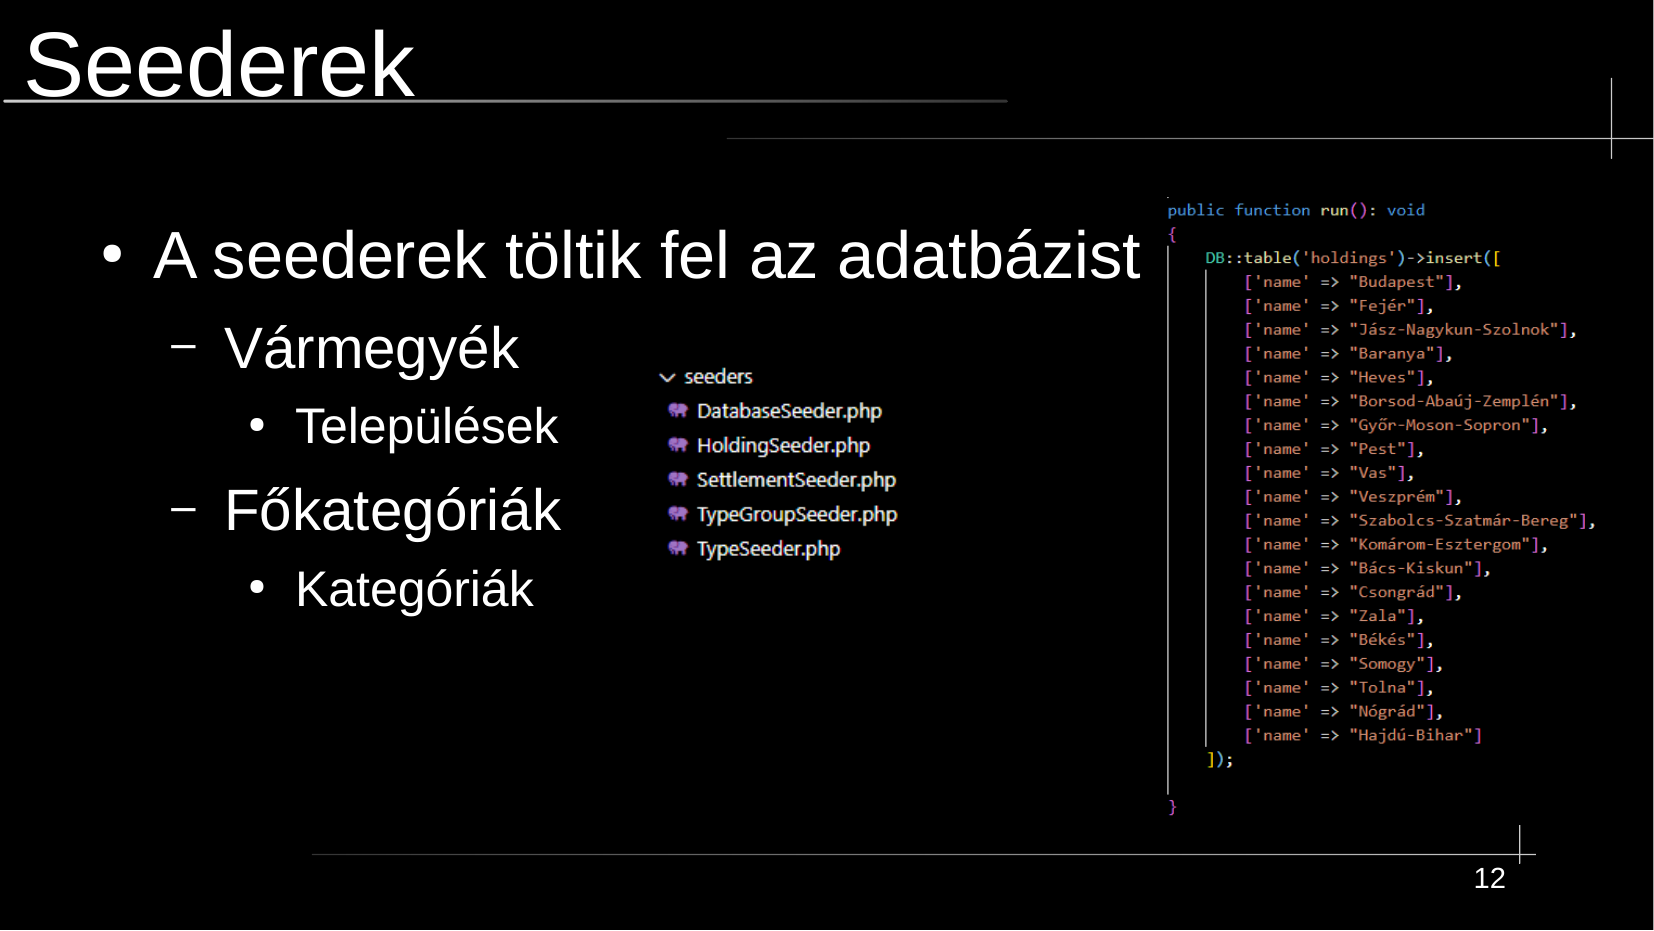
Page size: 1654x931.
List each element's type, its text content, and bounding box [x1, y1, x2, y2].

picture [652, 365, 1009, 570]
title Seederek [23, 11, 1589, 119]
list A seederek töltik fel az adatbázist Vármegyék Települések Főkategóriák Kategóriák [82, 217, 1162, 758]
picture [1162, 197, 1598, 826]
